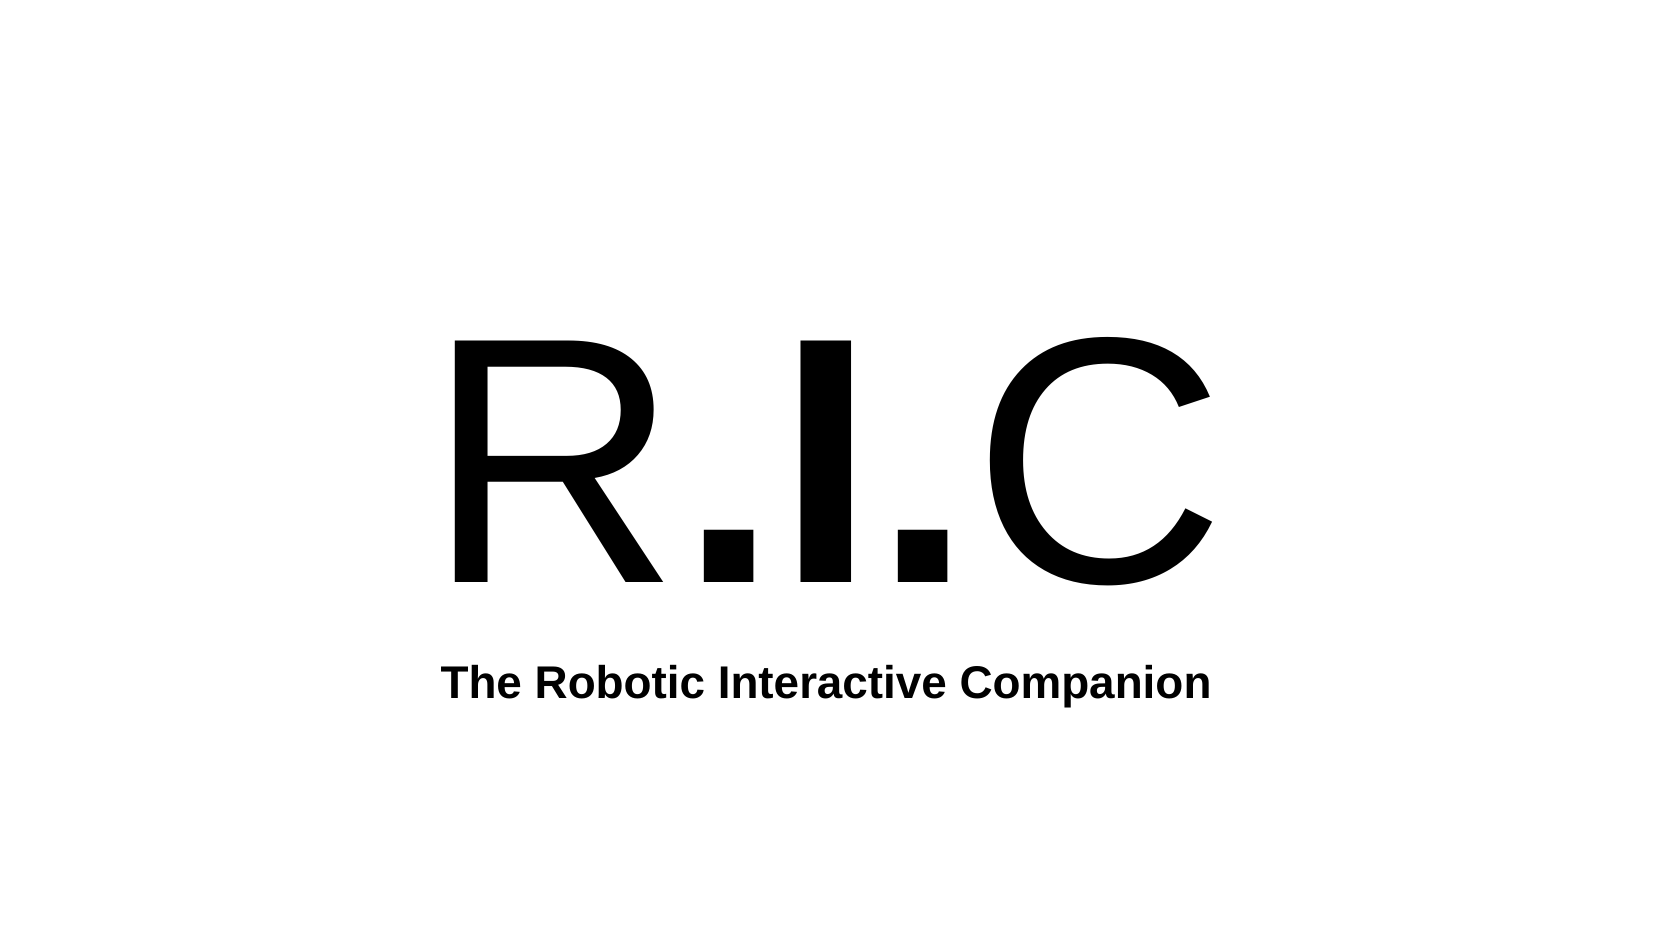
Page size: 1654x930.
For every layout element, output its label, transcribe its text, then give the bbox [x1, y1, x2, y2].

subtitle R.I.C The Robotic Interactive Companion [82, 217, 1571, 757]
